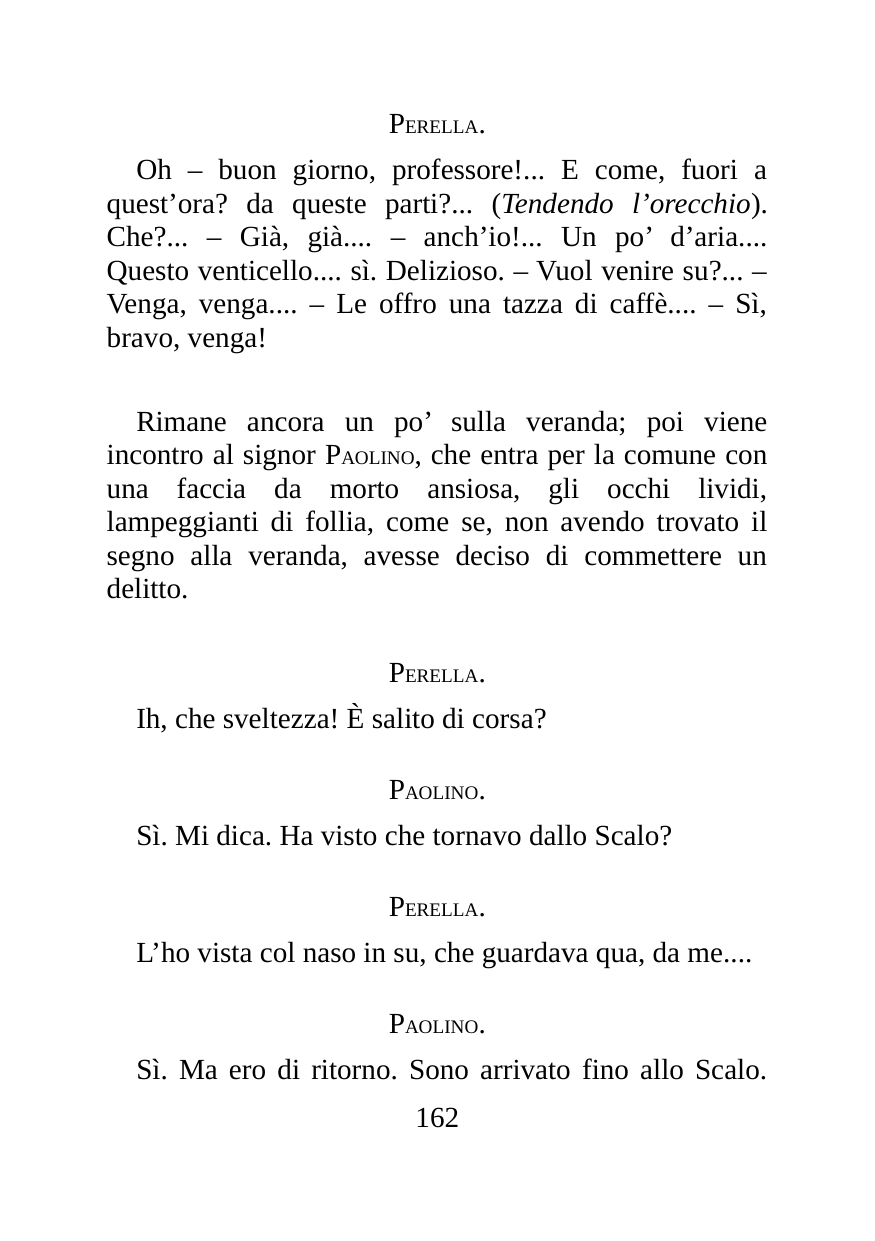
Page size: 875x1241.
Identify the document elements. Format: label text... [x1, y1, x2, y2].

text Rimane ancora un po’ sulla veranda; poi viene incontro al signor Paolino, che entra per la comune con una faccia da morto ansiosa, gli occhi lividi, lampeggianti di follia, come se, non avendo trovato il segno alla veranda, avesse deciso di commettere un delitto. [106, 404, 768, 605]
text Sì. Mi dica. Ha visto che tornavo dallo Scalo? [106, 818, 768, 852]
text Perella. [106, 655, 768, 688]
text Paolino. [106, 1006, 768, 1040]
text L’ho vista col naso in su, che guardava qua, da me.... [106, 935, 768, 969]
text Oh ‒ buon giorno, professore!... E come, fuori a quest’ora? da queste parti?... (Tendendo l’orecchio). Che?... ‒ Già, già.... ‒ anch’io!... Un po’ d’aria.... Questo venticello.... sì. Delizioso. ‒ Vuol venire su?... ‒ Venga, venga.... ‒ Le offro una tazza di caffè.... ‒ Sì, bravo, venga! [106, 152, 768, 354]
text Paolino. [106, 772, 768, 806]
text Sì. Ma ero di ritorno. Sono arrivato fino allo Scalo. [106, 1052, 768, 1086]
text Ih, che sveltezza! È salito di corsa? [106, 701, 768, 734]
text Perella. [106, 106, 768, 140]
text Perella. [106, 889, 768, 923]
